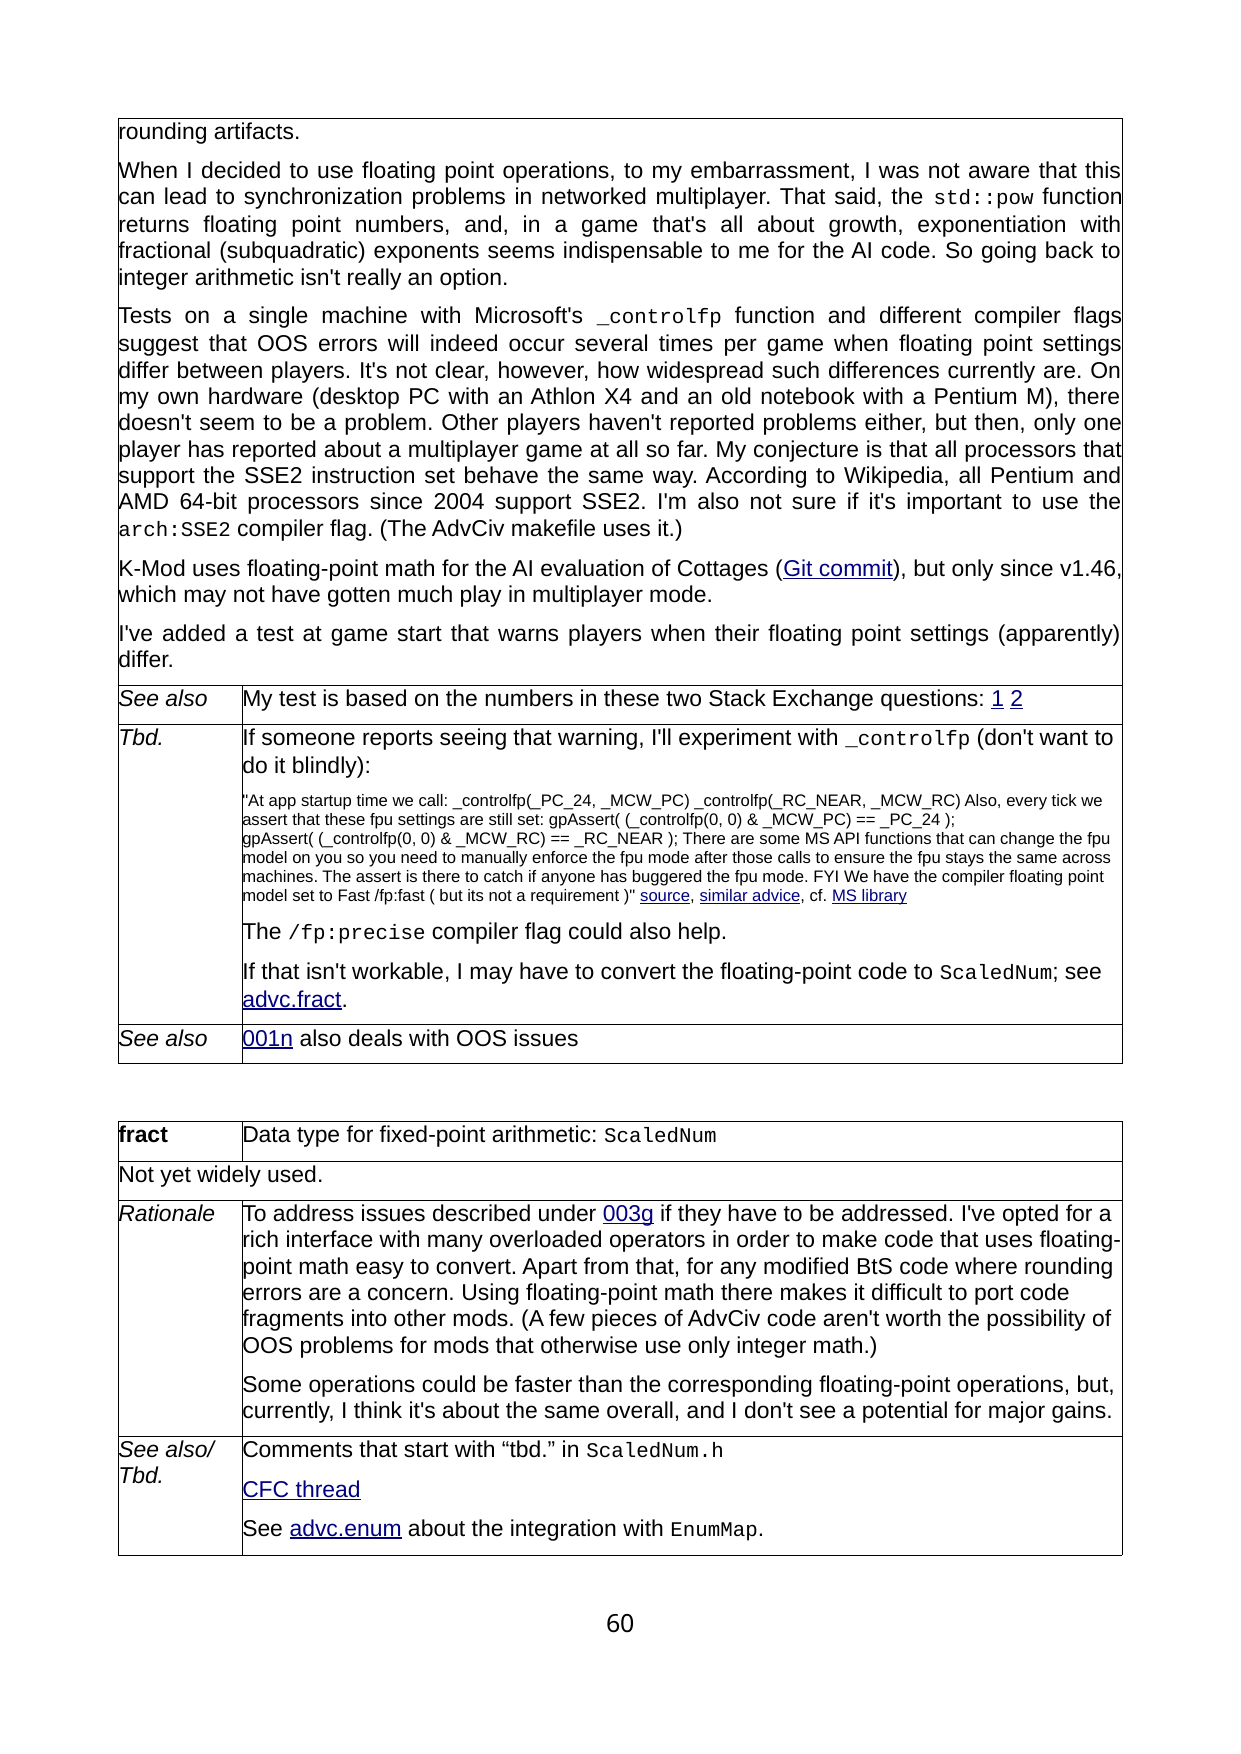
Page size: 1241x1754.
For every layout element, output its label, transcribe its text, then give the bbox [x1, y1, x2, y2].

table_cell If someone reports seeing that warning, I'll experiment with _controlfp (don't want to do it blindly): "At app startup time we call: _controlfp(_PC_24, _MCW_PC) _controlfp(_RC_NEAR, _MCW_RC) Also, every tick we assert that these fpu settings are still set: gpAssert( (_controlfp(0, 0) & _MCW_PC) == _PC_24 ); gpAssert( (_controlfp(0, 0) & _MCW_RC) == _RC_NEAR ); There are some MS API functions that can change the fpu model on you so you need to manually enforce the fpu mode after those calls to ensure the fpu stays the same across machines. The assert is there to catch if anyone has buggered the fpu mode. FYI We have the compiler floating point model set to Fast /fp:fast ( but its not a requirement )" source, similar advice, cf. MS library The /fp:precise compiler flag could also help. If that isn't workable, I may have to convert the floating-point code to ScaledNum; see advc.fract. [243, 725, 1122, 1024]
table_cell Tbd. [119, 725, 242, 1024]
table_cell Not yet widely used. [119, 1162, 1122, 1200]
table_header fract [119, 1122, 242, 1161]
table_cell See also [119, 1025, 242, 1063]
table_cell See also/ Tbd. [119, 1437, 242, 1555]
table_cell To address issues described under 003g if they have to be addressed. I've opted for a rich interface with many overloaded operators in order to make code that uses floating-point math easy to convert. Apart from that, for any modified BtS code where rounding errors are a concern. Using floating-point math there makes it difficult to port code fragments into other mods. (A few pieces of AdvCiv code aren't worth the possibility of OOS problems for mods that otherwise use only integer math.) Some operations could be faster than the corresponding floating-point operations, but, currently, I think it's about the same overall, and I don't see a potential for major gains. [243, 1201, 1122, 1436]
table_cell 001n also deals with OOS issues [243, 1025, 1122, 1063]
table_cell rounding artifacts. When I decided to use floating point operations, to my embarrassment, I was not aware that this can lead to synchronization problems in networked multiplayer. That said, the std::pow function returns floating point numbers, and, in a game that's all about growth, exponentiation with fractional (subquadratic) exponents seems indispensable to me for the AI code. So going back to integer arithmetic isn't really an option. Tests on a single machine with Microsoft's _controlfp function and different compiler flags suggest that OOS errors will indeed occur several times per game when floating point settings differ between players. It's not clear, however, how widespread such differences currently are. On my own hardware (desktop PC with an Athlon X4 and an old notebook with a Pentium M), there doesn't seem to be a problem. Other players haven't reported problems either, but then, only one player has reported about a multiplayer game at all so far. My conjecture is that all processors that support the SSE2 instruction set behave the same way. According to Wikipedia, all Pentium and AMD 64-bit processors since 2004 support SSE2. I'm also not sure if it's important to use the arch:SSE2 compiler flag. (The AdvCiv makefile uses it.) K-Mod uses floating-point math for the AI evaluation of Cottages (Git commit), but only since v1.46, which may not have gotten much play in multiplayer mode. I've added a test at game start that warns players when their floating point settings (apparently) differ. [119, 119, 1122, 685]
table_header Data type for fixed-point arithmetic: ScaledNum [243, 1122, 1122, 1161]
table_cell My test is based on the numbers in these two Stack Exchange questions: 1 2 [243, 686, 1122, 724]
table_cell Comments that start with “tbd.” in ScaledNum.h CFC thread See advc.enum about the integration with EnumMap. [243, 1437, 1122, 1555]
table_cell Rationale [119, 1201, 242, 1436]
table_cell See also [119, 686, 242, 724]
